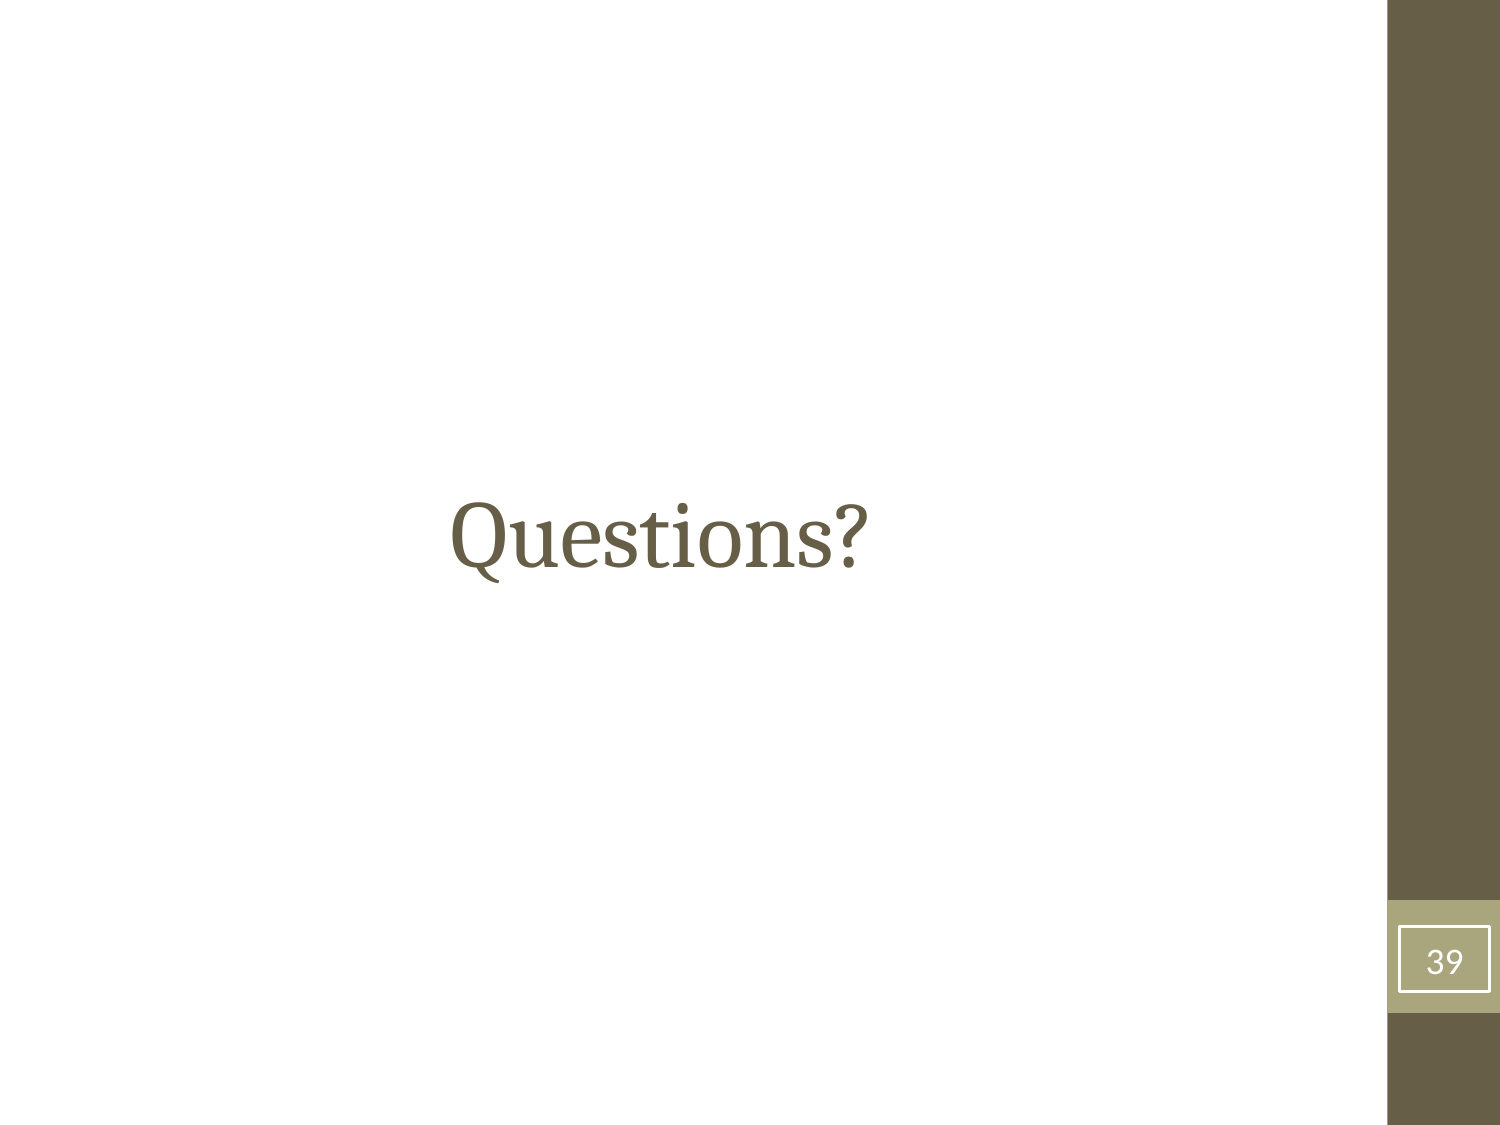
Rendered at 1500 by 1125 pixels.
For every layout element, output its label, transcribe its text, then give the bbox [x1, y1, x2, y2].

title Questions? [450, 422, 1016, 650]
